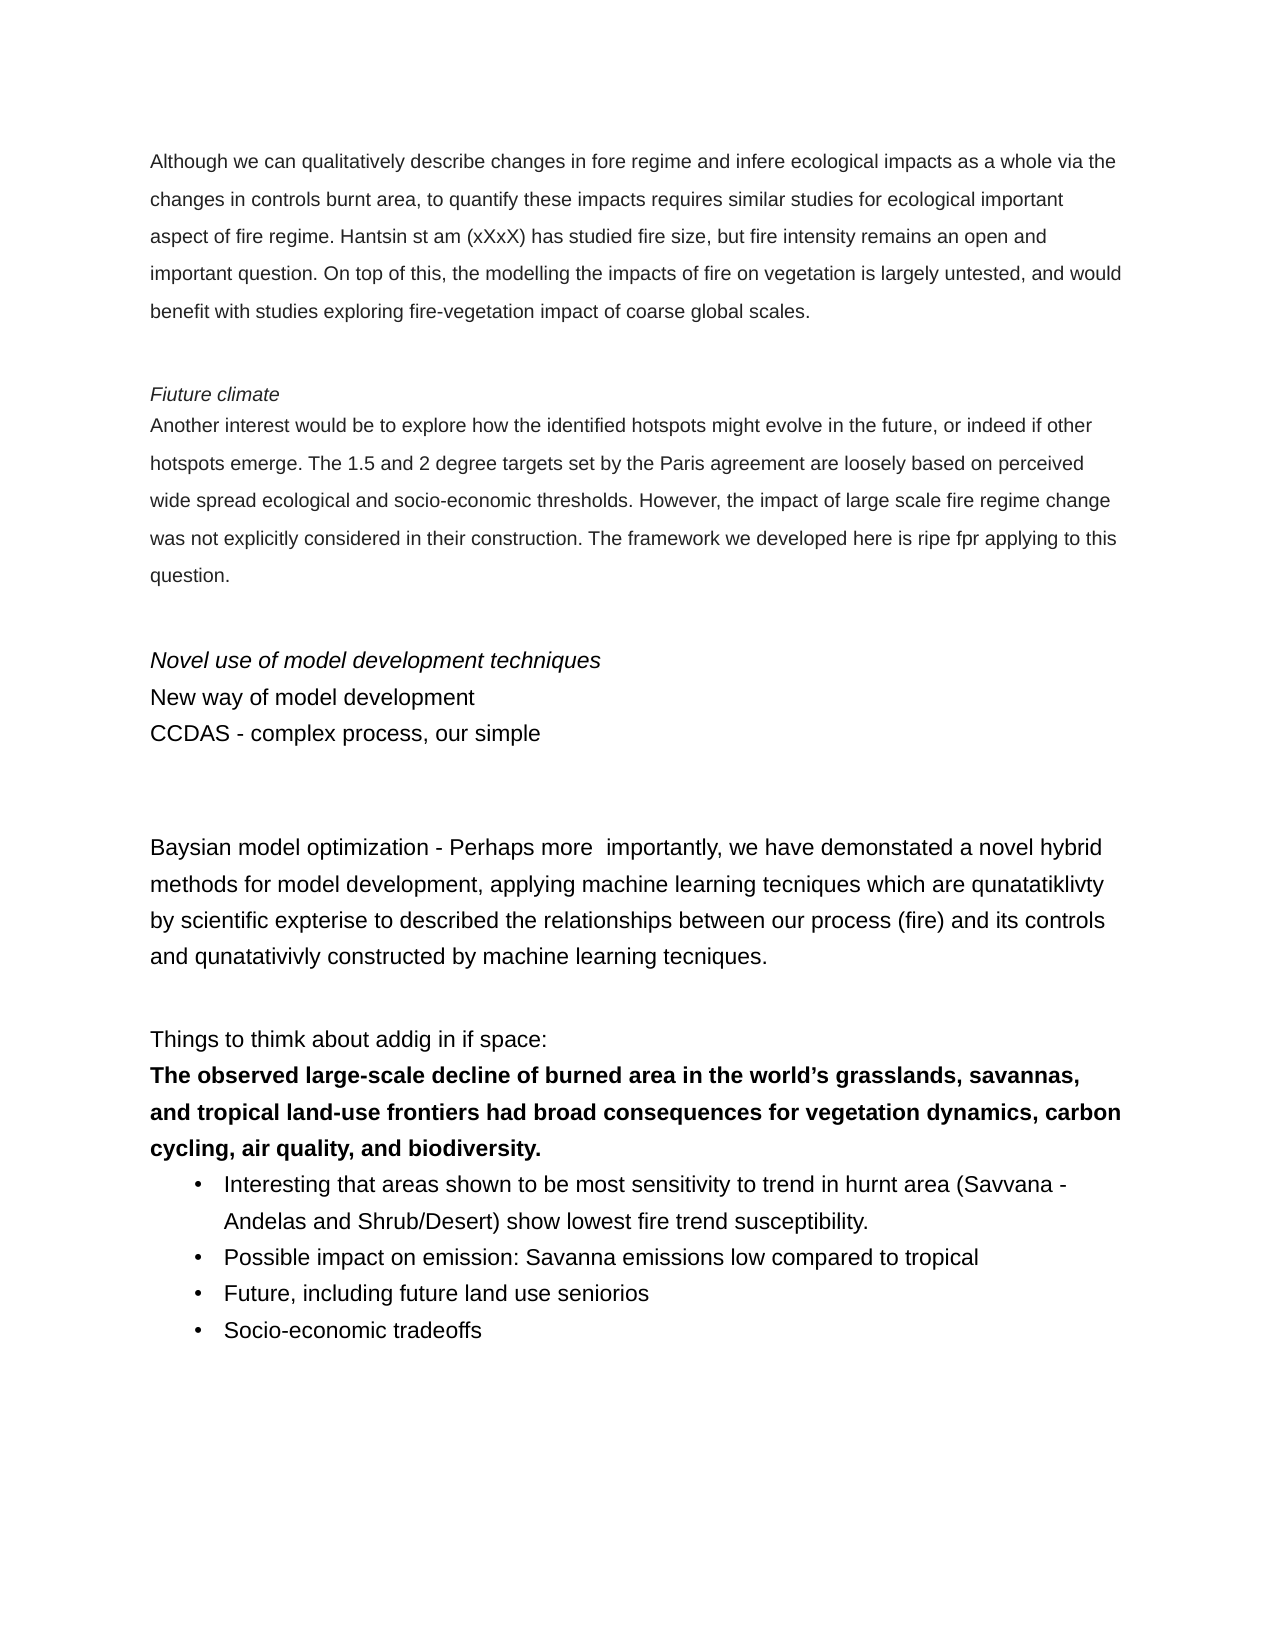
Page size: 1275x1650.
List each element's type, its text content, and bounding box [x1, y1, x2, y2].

text The observed large-scale decline of burned area in the world’s grasslands, savannas, and tropical land-use frontiers had broad consequences for vegetation dynamics, carbon cycling, air quality, and biodiversity. [150, 1062, 1125, 1161]
list Interesting that areas shown to be most sensitivity to trend in hurnt area (Savvana - Andelas and Shrub/Desert) show lowest fire trend susceptibility. [194, 1171, 1125, 1234]
text Baysian model optimization - Perhaps more importantly, we have demonstated a novel hybrid methods for model development, applying machine learning tecniques which are qunatatiklivty by scientific expterise to described the relationships between our process (fire) and its controls and qunatativivly constructed by machine learning tecniques. [150, 834, 1125, 970]
list Socio-economic tradeoffs [194, 1317, 1125, 1343]
list Possible impact on emission: Savanna emissions low compared to tropical [194, 1244, 1125, 1270]
text New way of model development [150, 684, 1125, 710]
text Things to thimk about addig in if space: [150, 1026, 1125, 1052]
list Future, including future land use seniorios [194, 1280, 1125, 1307]
text Novel use of model development techniques [150, 647, 1125, 674]
text Fiuture climate [150, 383, 1125, 406]
text Another interest would be to explore how the identified hotspots might evolve in the future, or indeed if other hotspots emerge. The 1.5 and 2 degree targets set by the Paris agreement are loosely based on perceived wide spread ecological and socio-economic thresholds. However, the impact of large scale fire regime change was not explicitly considered in their construction. The framework we developed here is ripe fpr applying to this question. [150, 414, 1125, 587]
text Although we can qualitatively describe changes in fore regime and infere ecological impacts as a whole via the changes in controls burnt area, to quantify these impacts requires similar studies for ecological important aspect of fire regime. Hantsin st am (xXxX) has studied fire size, but fire intensity remains an open and important question. On top of this, the modelling the impacts of fire on vegetation is largely untested, and would benefit with studies exploring fire-vegetation impact of coarse global scales. [150, 150, 1125, 322]
text CCDAS - complex process, our simple [150, 720, 1125, 747]
